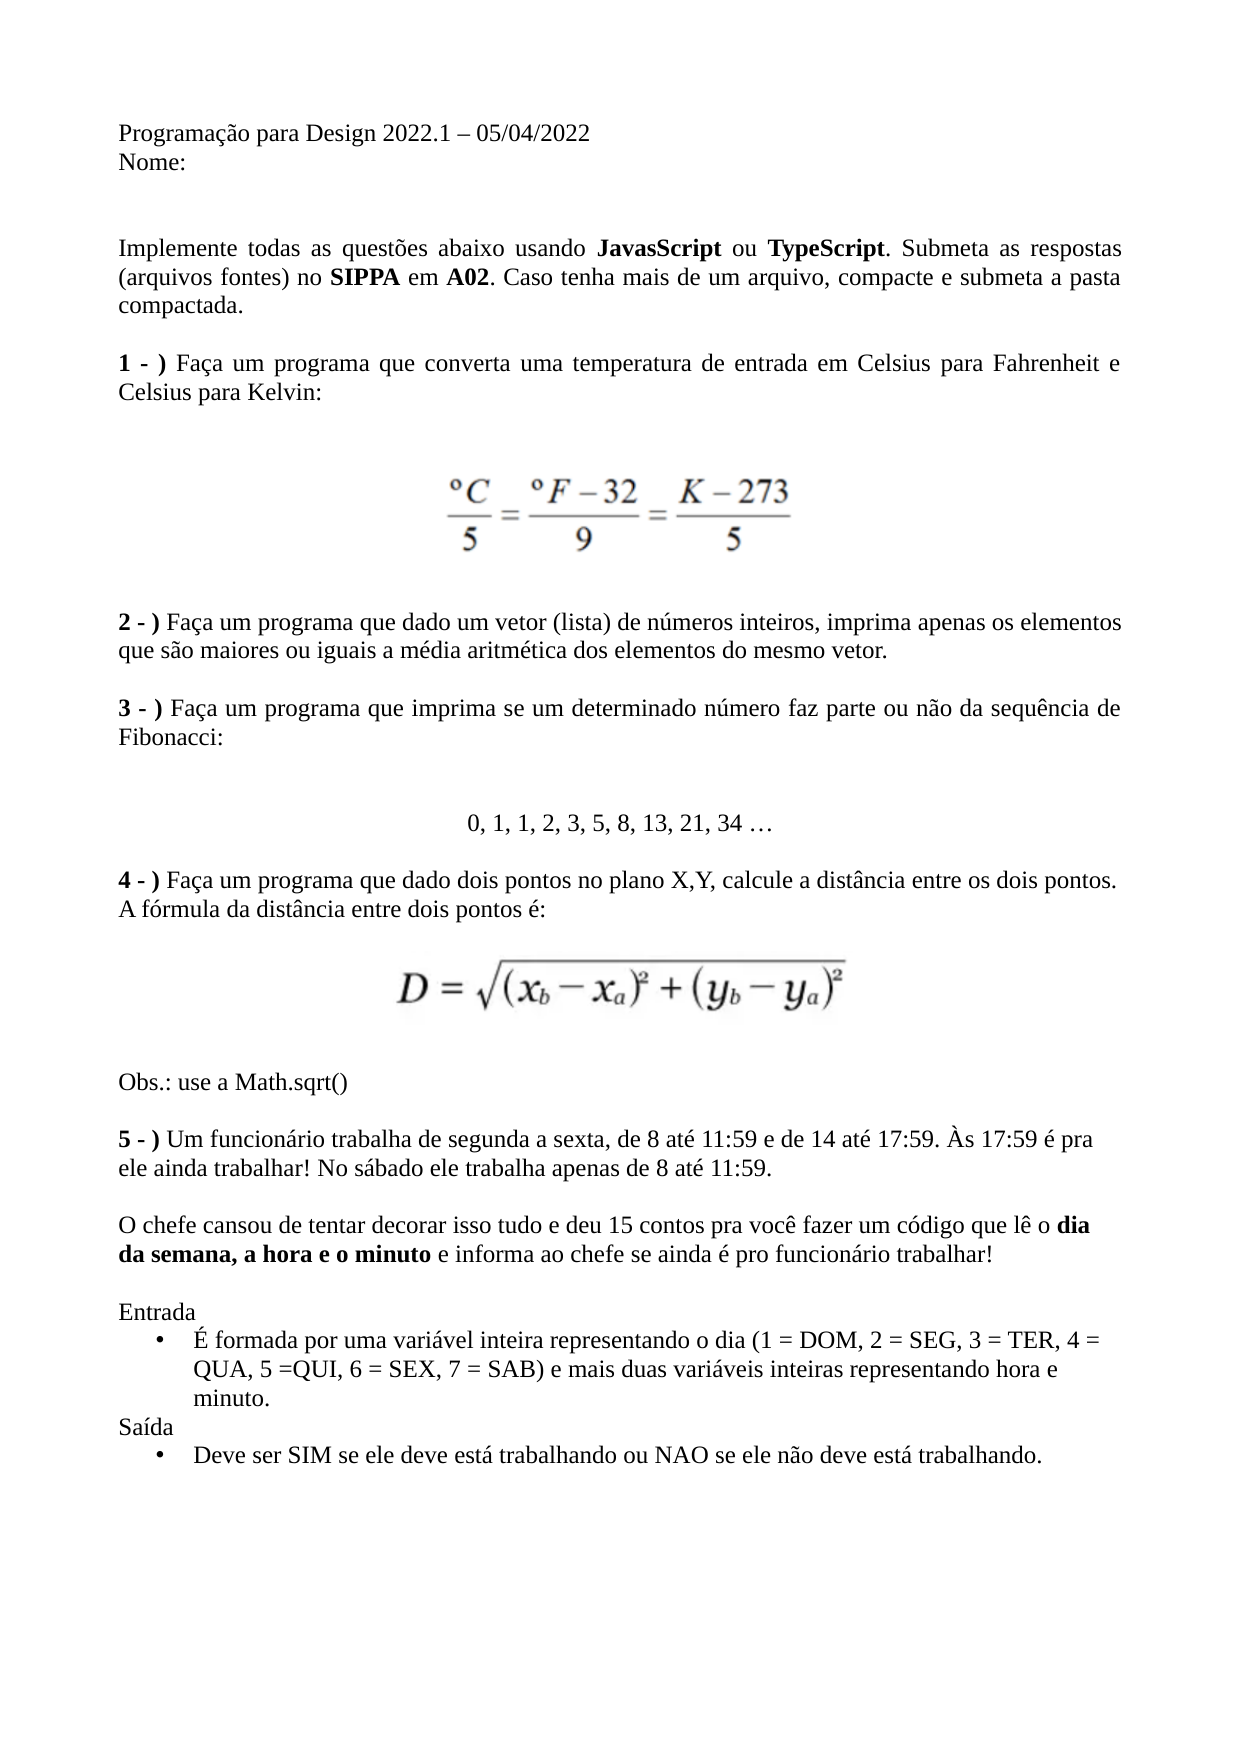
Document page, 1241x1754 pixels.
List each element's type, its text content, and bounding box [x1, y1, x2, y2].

text 0, 1, 1, 2, 3, 5, 8, 13, 21, 34 … [118, 808, 1122, 837]
text 1 - ) Faça um programa que converta uma temperatura de entrada em Celsius para Fahrenheit e Celsius para Kelvin: [118, 348, 1122, 406]
text Programação para Design 2022.1 – 05/04/2022 [118, 118, 1122, 147]
text Entrada [118, 1297, 1122, 1326]
list Deve ser SIM se ele deve está trabalhando ou NAO se ele não deve está trabalhando. [156, 1441, 1122, 1469]
text Saída [118, 1412, 1122, 1441]
picture [387, 951, 853, 1025]
text Obs.: use a Math.sqrt() [118, 1067, 1122, 1096]
text 5 - ) Um funcionário trabalha de segunda a sexta, de 8 até 11:59 e de 14 até 17:59. Às 17:59 é pra ele ainda trabalhar! No sábado ele trabalha apenas de 8 até 11:59. [118, 1124, 1122, 1182]
picture [422, 445, 818, 568]
text O chefe cansou de tentar decorar isso tudo e deu 15 contos pra você fazer um código que lê o dia da semana, a hora e o minuto e informa ao chefe se ainda é pro funcionário trabalhar! [118, 1211, 1122, 1268]
list É formada por uma variável inteira representando o dia (1 = DOM, 2 = SEG, 3 = TER, 4 = QUA, 5 =QUI, 6 = SEX, 7 = SAB) e mais duas variáveis inteiras representando hora e minuto. [156, 1326, 1122, 1412]
text Nome: [118, 147, 1122, 176]
text 4 - ) Faça um programa que dado dois pontos no plano X,Y, calcule a distância entre os dois pontos. A fórmula da distância entre dois pontos é: [118, 866, 1122, 923]
text 3 - ) Faça um programa que imprima se um determinado número faz parte ou não da sequência de Fibonacci: [118, 693, 1122, 751]
text 2 - ) Faça um programa que dado um vetor (lista) de números inteiros, imprima apenas os elementos que são maiores ou iguais a média aritmética dos elementos do mesmo vetor. [118, 607, 1122, 664]
text Implemente todas as questões abaixo usando JavasScript ou TypeScript. Submeta as respostas (arquivos fontes) no SIPPA em A02. Caso tenha mais de um arquivo, compacte e submeta a pasta compactada. [118, 233, 1122, 319]
